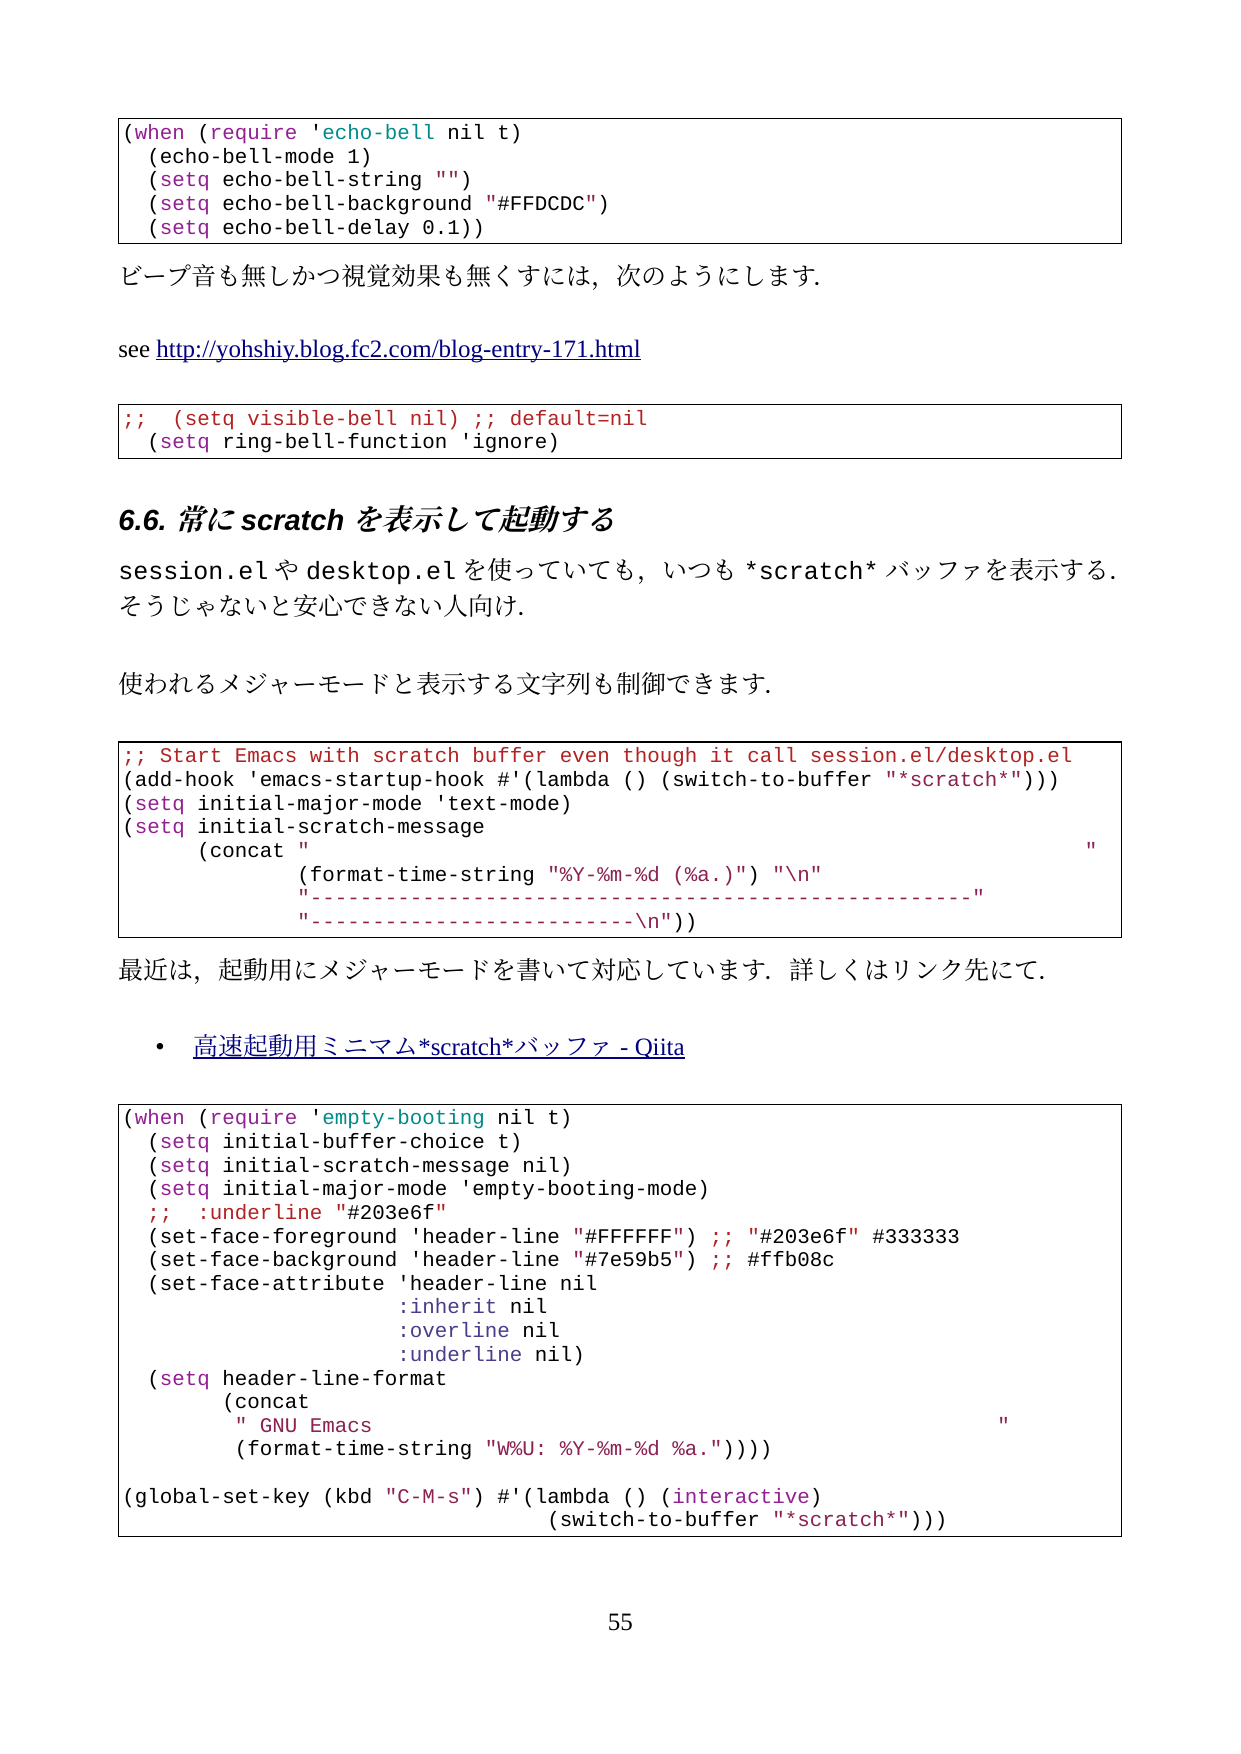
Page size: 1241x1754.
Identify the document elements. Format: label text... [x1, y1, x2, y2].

text 最近は，起動用にメジャーモードを書いて対応しています．詳しくはリンク先にて． [118, 951, 1122, 1016]
text (add-hook 'emacs-startup-hook #'(lambda () (switch-to-buffer "*scratch*"))) [119, 765, 1121, 789]
text (setq header-line-format [119, 1363, 1121, 1387]
subtitle 常に scratch を表示して起動する [118, 496, 1122, 538]
text (set-face-foreground 'header-line "#FFFFFF") ;; "#203e6f" #333333 [119, 1222, 1121, 1245]
text (setq initial-buffer-choice t) [119, 1127, 1121, 1151]
text session.el や desktop.el を使っていても，いつも *scratch* バッファを表示する．そうじゃないと安心できない人向け． [118, 551, 1122, 652]
text (when (require 'echo-bell nil t) [119, 119, 1121, 142]
text (concat " " [119, 836, 1121, 860]
text (setq echo-bell-string "") [119, 165, 1121, 189]
text (echo-bell-mode 1) [119, 142, 1121, 165]
text (global-set-key (kbd "C-M-s") #'(lambda () (interactive) [119, 1482, 1121, 1505]
list 高速起動用ミニマム*scratch*バッファ - Qiita [156, 1028, 1122, 1091]
text (setq initial-scratch-message [119, 812, 1121, 836]
text (format-time-string "W%U: %Y-%m-%d %a.")))) [119, 1434, 1121, 1458]
text (setq initial-major-mode 'text-mode) [119, 789, 1121, 812]
text (setq echo-bell-background "#FFDCDC") [119, 189, 1121, 213]
text ;; :underline "#203e6f" [119, 1198, 1121, 1222]
text ;; Start Emacs with scratch buffer even though it call session.el/desktop.el [119, 743, 1121, 765]
text :overline nil [119, 1316, 1121, 1340]
text "-----------------------------------------------------" [119, 883, 1121, 907]
text ビープ音も無しかつ視覚効果も無くすには，次のようにします． [118, 257, 1122, 321]
text (setq initial-scratch-message nil) [119, 1151, 1121, 1174]
text (set-face-background 'header-line "#7e59b5") ;; #ffb08c [119, 1245, 1121, 1269]
text (concat [119, 1387, 1121, 1411]
text (setq ring-bell-function 'ignore) [119, 427, 1121, 458]
text (setq initial-major-mode 'empty-booting-mode) [119, 1174, 1121, 1198]
text (when (require 'empty-booting nil t) [119, 1105, 1121, 1127]
text :inherit nil [119, 1293, 1121, 1316]
text (format-time-string "%Y-%m-%d (%a.)") "\n" [119, 860, 1121, 883]
text see http://yohshiy.blog.fc2.com/blog-entry-171.html [118, 334, 1122, 391]
text (setq echo-bell-delay 0.1)) [119, 213, 1121, 243]
text 使われるメジャーモードと表示する文字列も制御できます． [118, 664, 1122, 729]
text (set-face-attribute 'header-line nil [119, 1269, 1121, 1293]
text ;; (setq visible-bell nil) ;; default=nil [119, 405, 1121, 427]
text :underline nil) [119, 1340, 1121, 1363]
text " GNU Emacs " [119, 1411, 1121, 1434]
text "--------------------------\n")) [119, 907, 1121, 937]
text (switch-to-buffer "*scratch*"))) [119, 1505, 1121, 1536]
